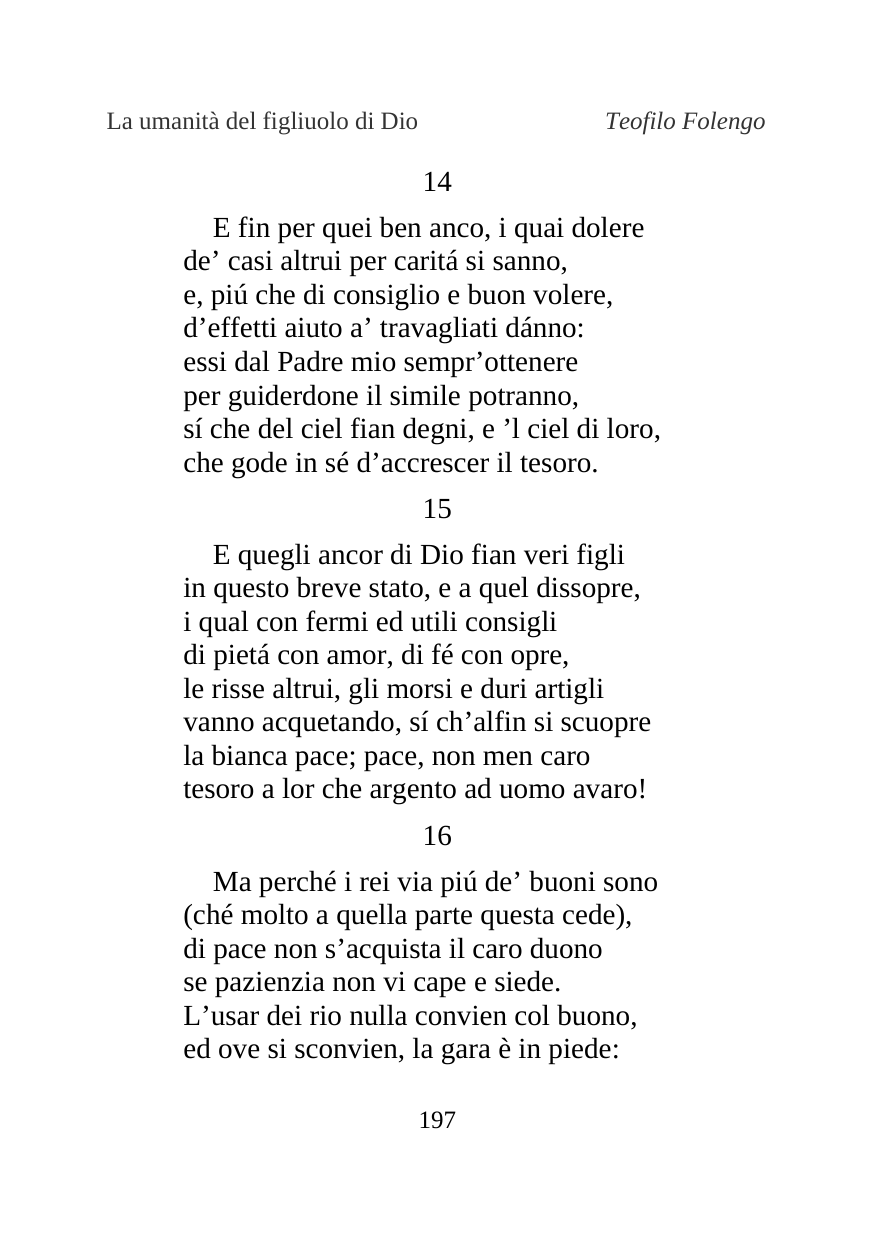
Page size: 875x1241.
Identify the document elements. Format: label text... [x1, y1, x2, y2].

text E fin per quei ben anco, i quai dolere de’ casi altrui per caritá si sanno, e, piú che di consiglio e buon volere, d’effetti aiuto a’ travagliati dánno: essi dal Padre mio sempr’ottenere per guiderdone il simile potranno, sí che del ciel fian degni, e ’l ciel di loro, che gode in sé d’accrescer il tesoro. [183, 210, 768, 478]
text 15 [106, 491, 768, 524]
text E quegli ancor di Dio fian veri figli in questo breve stato, e a quel dissopre, i qual con fermi ed utili consigli di pietá con amor, di fé con opre, le risse altrui, gli morsi e duri artigli vanno acquetando, sí ch’alfin si scuopre la bianca pace; pace, non men caro tesoro a lor che argento ad uomo avaro! [183, 537, 768, 805]
text 14 [106, 164, 768, 197]
text Ma perché i rei via piú de’ buoni sono (ché molto a quella parte questa cede), di pace non s’acquista il caro duono se pazienzia non vi cape e siede. L’usar dei rio nulla convien col buono, ed ove si sconvien, la gara è in piede: [183, 864, 768, 1065]
text 16 [106, 818, 768, 851]
